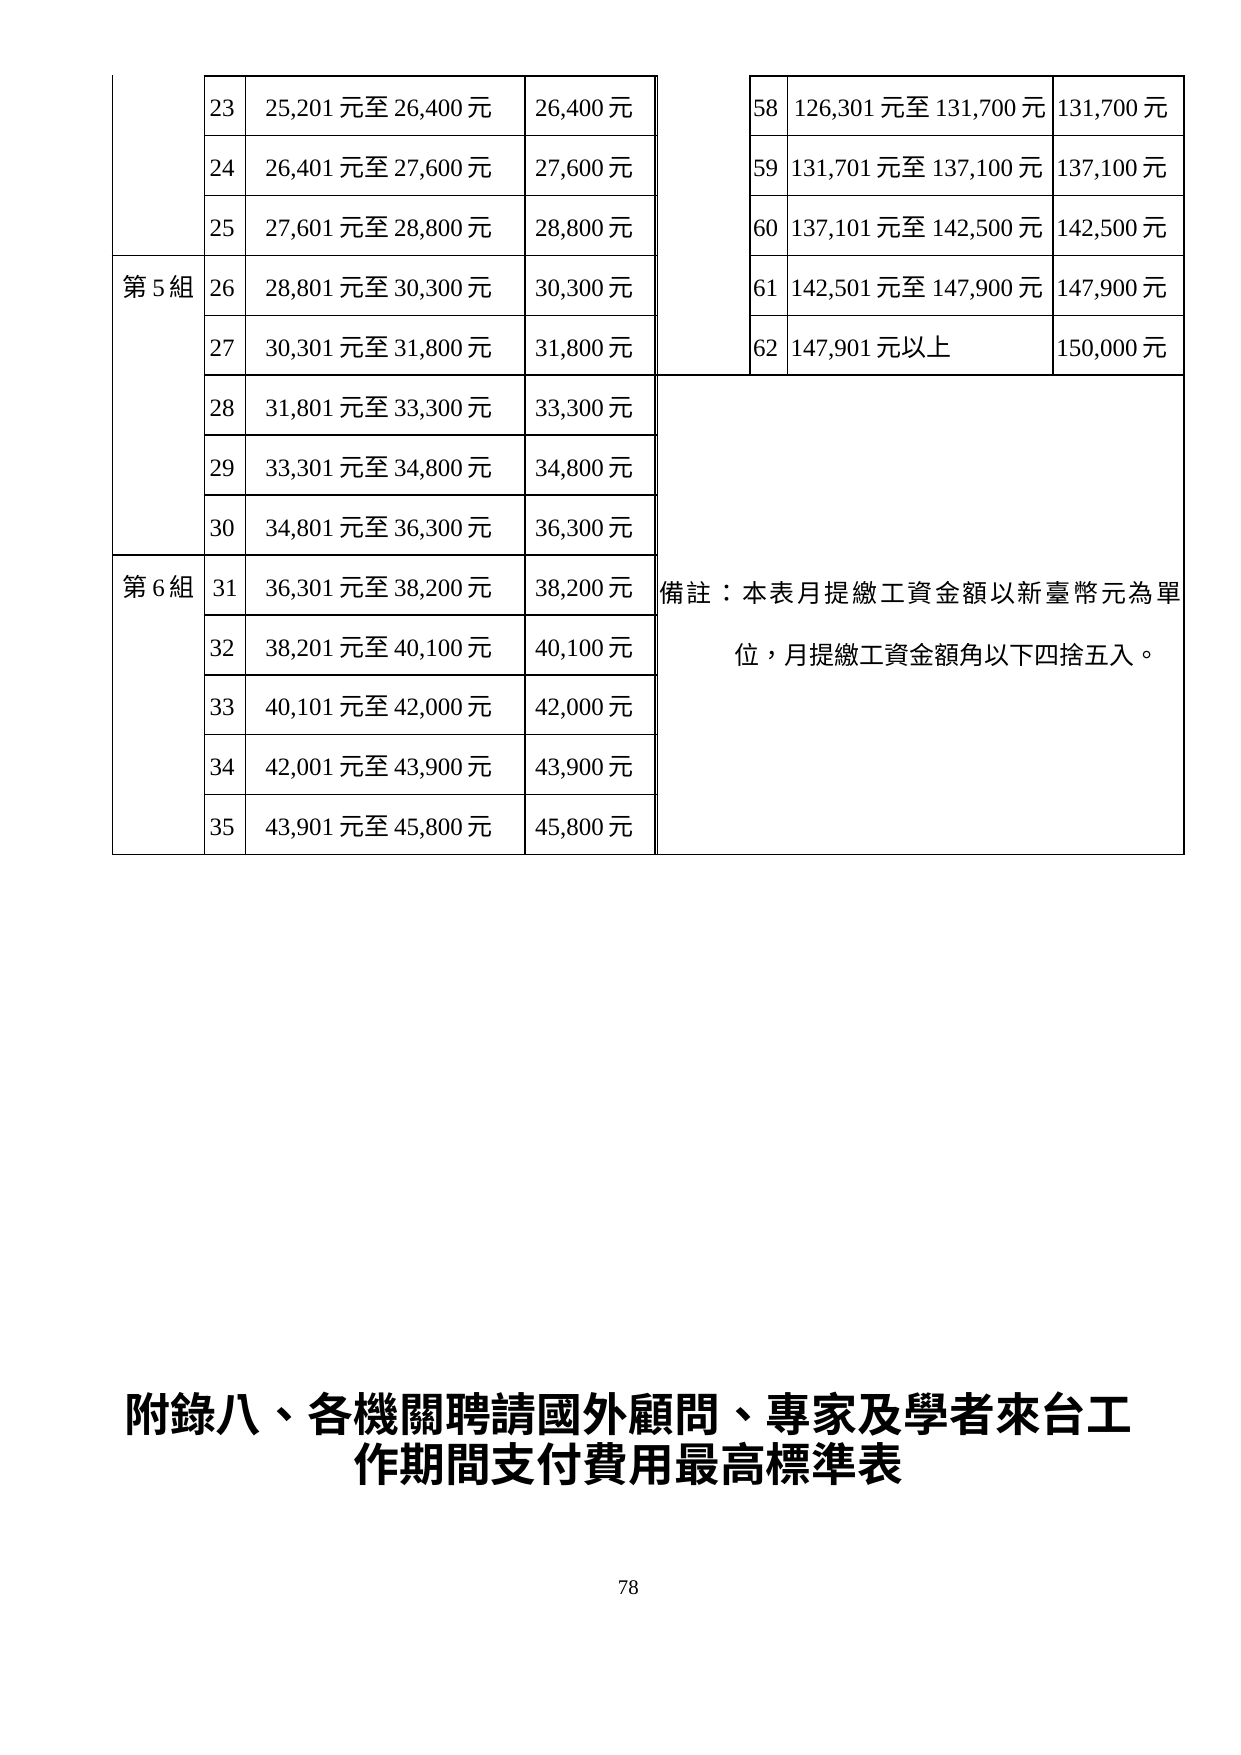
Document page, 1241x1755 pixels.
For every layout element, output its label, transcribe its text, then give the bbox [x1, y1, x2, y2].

table_cell 59 [751, 136, 787, 195]
table_cell 147,901元以上 [788, 316, 1052, 374]
table_cell [113, 734, 204, 794]
table_cell 24 [205, 136, 245, 195]
table_cell 137,101元至142,500元 [788, 196, 1052, 254]
table_cell 34,800元 [526, 436, 654, 494]
table_cell 26,401元至27,600元 [246, 136, 524, 195]
table_cell [658, 135, 749, 195]
table_cell 43,900元 [526, 735, 654, 794]
table_cell 28,801元至30,300元 [246, 256, 524, 314]
table_cell 142,501元至147,900元 [788, 256, 1052, 314]
table_cell [113, 315, 204, 374]
table_cell 31,801元至33,300元 [246, 376, 524, 434]
table_cell 28,800元 [526, 196, 654, 254]
table_cell 23 [205, 77, 245, 135]
text 附錄八、各機關聘請國外顧問、專家及學者來台工作期間支付費用最高標準表 [112, 1391, 1144, 1491]
table_cell [113, 614, 204, 674]
table_cell [658, 315, 749, 374]
table_cell 60 [751, 196, 787, 254]
table_cell 147,900元 [1054, 256, 1183, 314]
table_cell 32 [205, 616, 245, 674]
table_cell 43,901元至45,800元 [246, 795, 524, 853]
table_cell 150,000元 [1054, 316, 1183, 374]
table_cell 30,301元至31,800元 [246, 316, 524, 374]
table_cell 34,801元至36,300元 [246, 496, 524, 554]
table_cell 28 [205, 376, 245, 434]
table_cell [113, 374, 204, 434]
table_cell 31,800元 [526, 316, 654, 374]
table_cell 26 [205, 256, 245, 314]
table_cell 131,701元至137,100元 [788, 136, 1052, 195]
table_cell 62 [751, 316, 787, 374]
table_cell 第5組 [113, 256, 204, 314]
table_cell 25,201元至26,400元 [246, 77, 524, 135]
table_cell 36,301元至38,200元 [246, 556, 524, 614]
table_cell [113, 674, 204, 734]
table_cell 27 [205, 316, 245, 374]
table_cell 36,300元 [526, 496, 654, 554]
table_cell 61 [751, 256, 787, 314]
table_cell [113, 794, 204, 853]
table_cell [113, 434, 204, 494]
table_cell [658, 255, 749, 314]
table_cell 34 [205, 735, 245, 794]
table_cell 131,700元 [1054, 77, 1183, 135]
table_cell 58 [751, 77, 787, 135]
table_cell [113, 75, 204, 135]
table_cell 40,101元至42,000元 [246, 676, 524, 734]
table_cell 38,201元至40,100元 [246, 616, 524, 674]
table_cell 126,301元至131,700元 [788, 77, 1052, 135]
table_cell 142,500元 [1054, 196, 1183, 254]
table_cell 30,300元 [526, 256, 654, 314]
table_cell 33,301元至34,800元 [246, 436, 524, 494]
table_cell 42,000元 [526, 676, 654, 734]
table_cell 第6組 [113, 556, 204, 614]
table_cell 30 [205, 496, 245, 554]
table_cell 33 [205, 676, 245, 734]
table_cell [658, 75, 749, 135]
table_cell [113, 494, 204, 554]
table_cell 42,001元至43,900元 [246, 735, 524, 794]
table_cell 137,100元 [1054, 136, 1183, 195]
table_cell 備註：本表月提繳工資金額以新臺幣元為單位，月提繳工資金額角以下四捨五入。 [658, 376, 1183, 853]
table_cell 31 [205, 556, 245, 614]
table_cell 40,100元 [526, 616, 654, 674]
table_cell 27,601元至28,800元 [246, 196, 524, 254]
table_cell 27,600元 [526, 136, 654, 195]
table_cell [113, 135, 204, 195]
table_cell 35 [205, 795, 245, 853]
table_cell [658, 195, 749, 254]
table_cell 33,300元 [526, 376, 654, 434]
table_cell 29 [205, 436, 245, 494]
table_cell 25 [205, 196, 245, 254]
table_cell 26,400元 [526, 77, 654, 135]
table_cell 38,200元 [526, 556, 654, 614]
table_cell 45,800元 [526, 795, 654, 853]
table_cell [113, 195, 204, 254]
